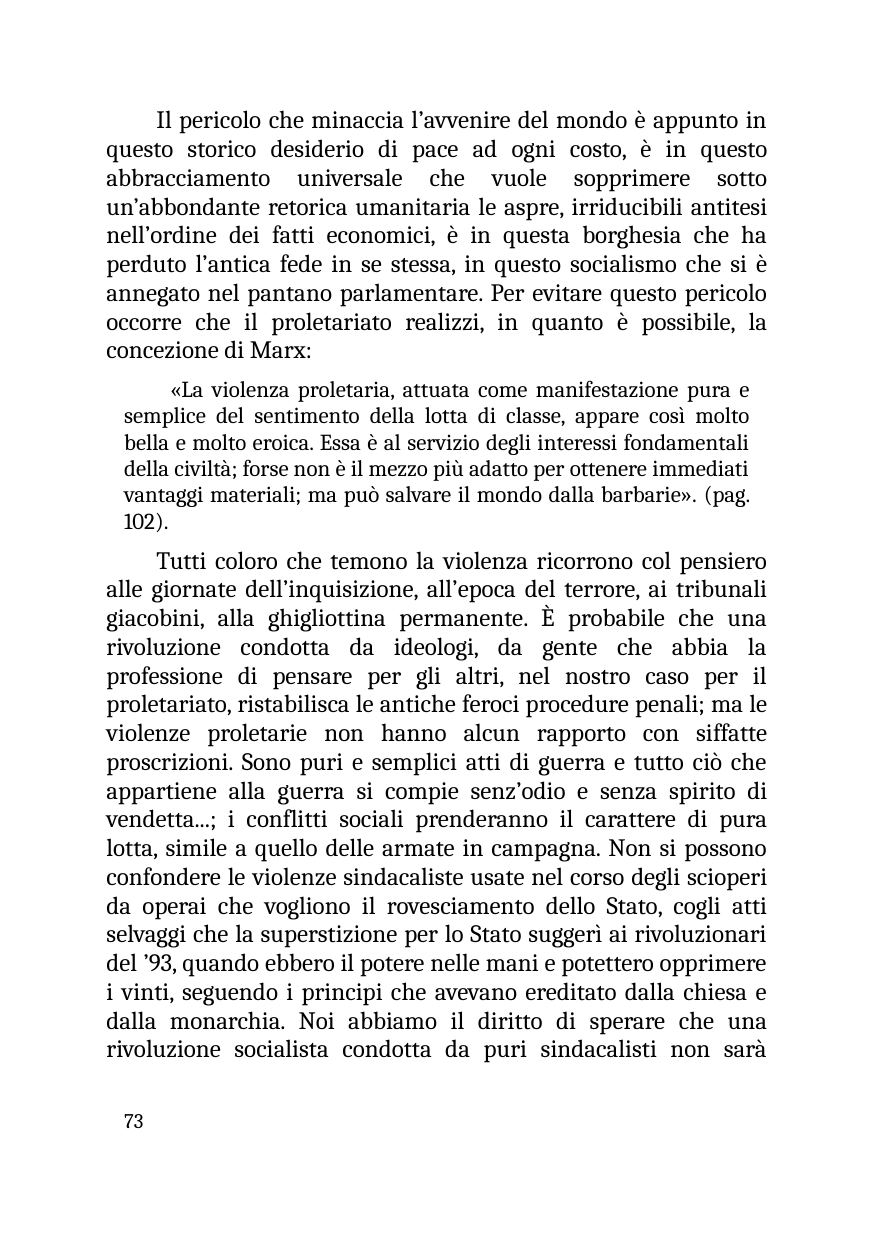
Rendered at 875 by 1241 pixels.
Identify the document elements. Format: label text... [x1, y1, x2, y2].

text «La violenza proletaria, attuata come manifestazione pura e semplice del sentimento della lotta di classe, appare così molto bella e molto eroica. Essa è al servizio degli interessi fondamentali della civiltà; forse non è il mezzo più adatto per ottenere immediati vantaggi materiali; ma può salvare il mondo dalla barbarie». (pag. 102). [124, 377, 750, 535]
text Tutti coloro che temono la violenza ricorrono col pensiero alle giornate dell’inquisizione, all’epoca del terrore, ai tribunali giacobini, alla ghigliottina permanente. È probabile che una rivoluzione condotta da ideologi, da gente che abbia la professione di pensare per gli altri, nel nostro caso per il proletariato, ristabilisca le antiche feroci procedure penali; ma le violenze proletarie non hanno alcun rapporto con siffatte proscrizioni. Sono puri e semplici atti di guerra e tutto ciò che appartiene alla guerra si compie senz’odio e senza spirito di vendetta...; i conflitti sociali prenderanno il carattere di pura lotta, simile a quello delle armate in campagna. Non si possono confondere le violenze sindacaliste usate nel corso degli scioperi da operai che vogliono il rovesciamento dello Stato, cogli atti selvaggi che la superstizione per lo Stato suggerì ai rivoluzionari del ’93, quando ebbero il potere nelle mani e potettero opprimere i vinti, seguendo i principi che avevano ereditato dalla chiesa e dalla monarchia. Noi abbiamo il diritto di sperare che una rivoluzione socialista condotta da puri sindacalisti non sarà [106, 547, 768, 1064]
text Il pericolo che minaccia l’avvenire del mondo è appunto in questo storico desiderio di pace ad ogni costo, è in questo abbracciamento universale che vuole sopprimere sotto un’abbondante retorica umanitaria le aspre, irriducibili antitesi nell’ordine dei fatti economici, è in questa borghesia che ha perduto l’antica fede in se stessa, in questo socialismo che si è annegato nel pantano parlamentare. Per evitare questo pericolo occorre che il proletariato realizzi, in quanto è possibile, la concezione di Marx: [106, 106, 768, 365]
